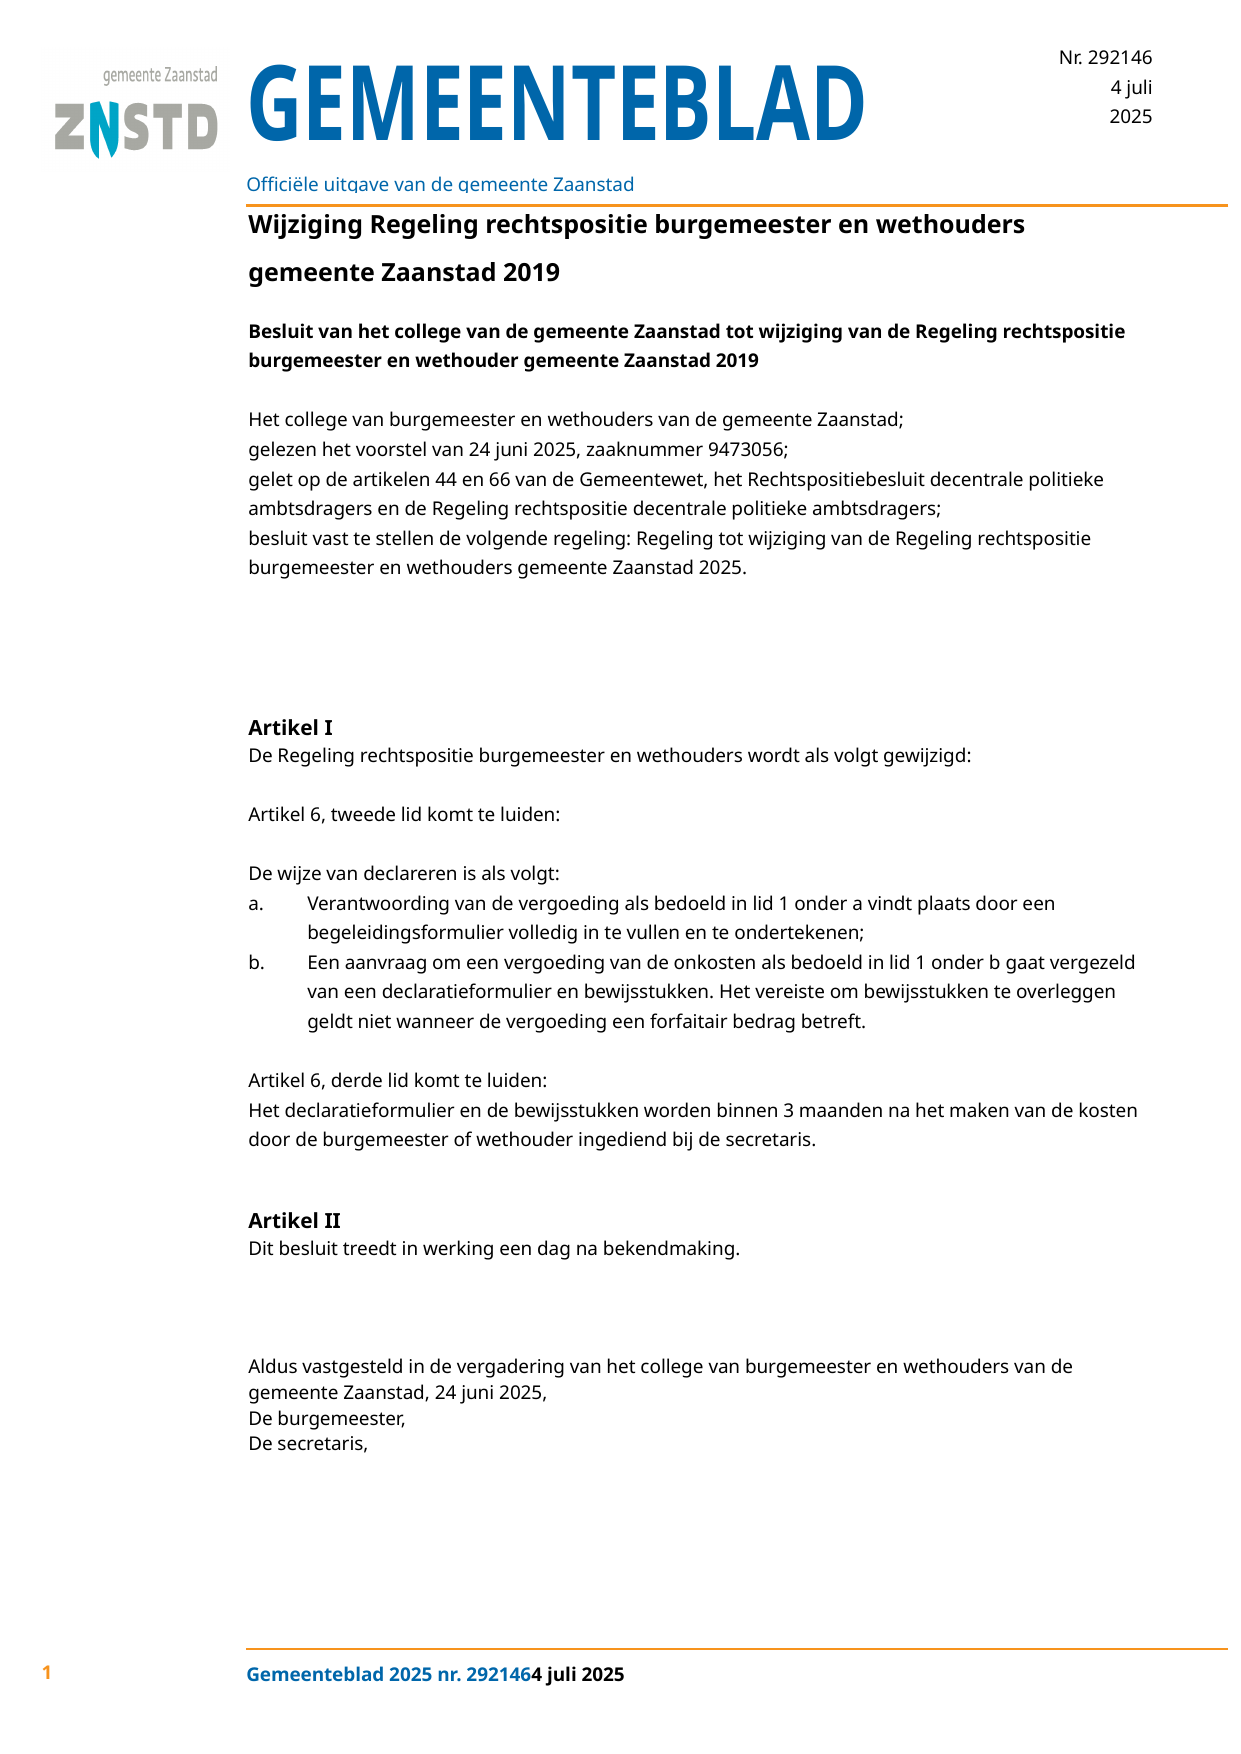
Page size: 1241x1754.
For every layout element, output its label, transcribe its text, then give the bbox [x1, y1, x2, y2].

text Dit besluit treedt in werking een dag na bekendmaking. [248, 1235, 1152, 1261]
text Besluit van het college van de gemeente Zaanstad tot wijziging van de Regeling rechtspositie burgemeester en wethouder gemeente Zaanstad 2019 [248, 318, 1152, 373]
text Aldus vastgesteld in de vergadering van het college van burgemeester en wethouders van de gemeente Zaanstad, 24 juni 2025, [248, 1353, 1152, 1405]
text Artikel 6, derde lid komt te luiden: [248, 1067, 1152, 1093]
picture [41, 47, 231, 172]
text besluit vast te stellen de volgende regeling: Regeling tot wijziging van de Regeling rechtspositie burgemeester en wethouders gemeente Zaanstad 2025. [248, 525, 1152, 580]
text De Regeling rechtspositie burgemeester en wethouders wordt als volgt gewijzigd: [248, 742, 1152, 768]
text De wijze van declareren is als volgt: [248, 860, 1152, 886]
text Wijziging Regeling rechtspositie burgemeester en wethouders gemeente Zaanstad 2019 [248, 207, 1152, 288]
text Het declaratieformulier en de bewijsstukken worden binnen 3 maanden na het maken van de kosten door de burgemeester of wethouder ingediend bij de secretaris. [248, 1097, 1152, 1152]
text gelet op de artikelen 44 en 66 van de Gemeentewet, het Rechtspositiebesluit decentrale politieke ambtsdragers en de Regeling rechtspositie decentrale politieke ambtsdragers; [248, 466, 1152, 521]
text Artikel II [248, 1206, 1152, 1235]
text De secretaris, [248, 1430, 1152, 1456]
list Verantwoording van de vergoeding als bedoeld in lid 1 onder a vindt plaats door een begeleidingsformulier volledig in te vullen en te ondertekenen; [248, 890, 1152, 945]
text De burgemeester, [248, 1405, 1152, 1430]
text Artikel I [248, 713, 1152, 742]
text gelezen het voorstel van 24 juni 2025, zaaknummer 9473056; [248, 436, 1152, 462]
text Artikel 6, tweede lid komt te luiden: [248, 801, 1152, 827]
list Een aanvraag om een vergoeding van de onkosten als bedoeld in lid 1 onder b gaat vergezeld van een declaratieformulier en bewijsstukken. Het vereiste om bewijsstukken te overleggen geldt niet wanneer de vergoeding een forfaitair bedrag betreft. [248, 949, 1152, 1034]
text Het college van burgemeester en wethouders van de gemeente Zaanstad; [248, 407, 1152, 432]
